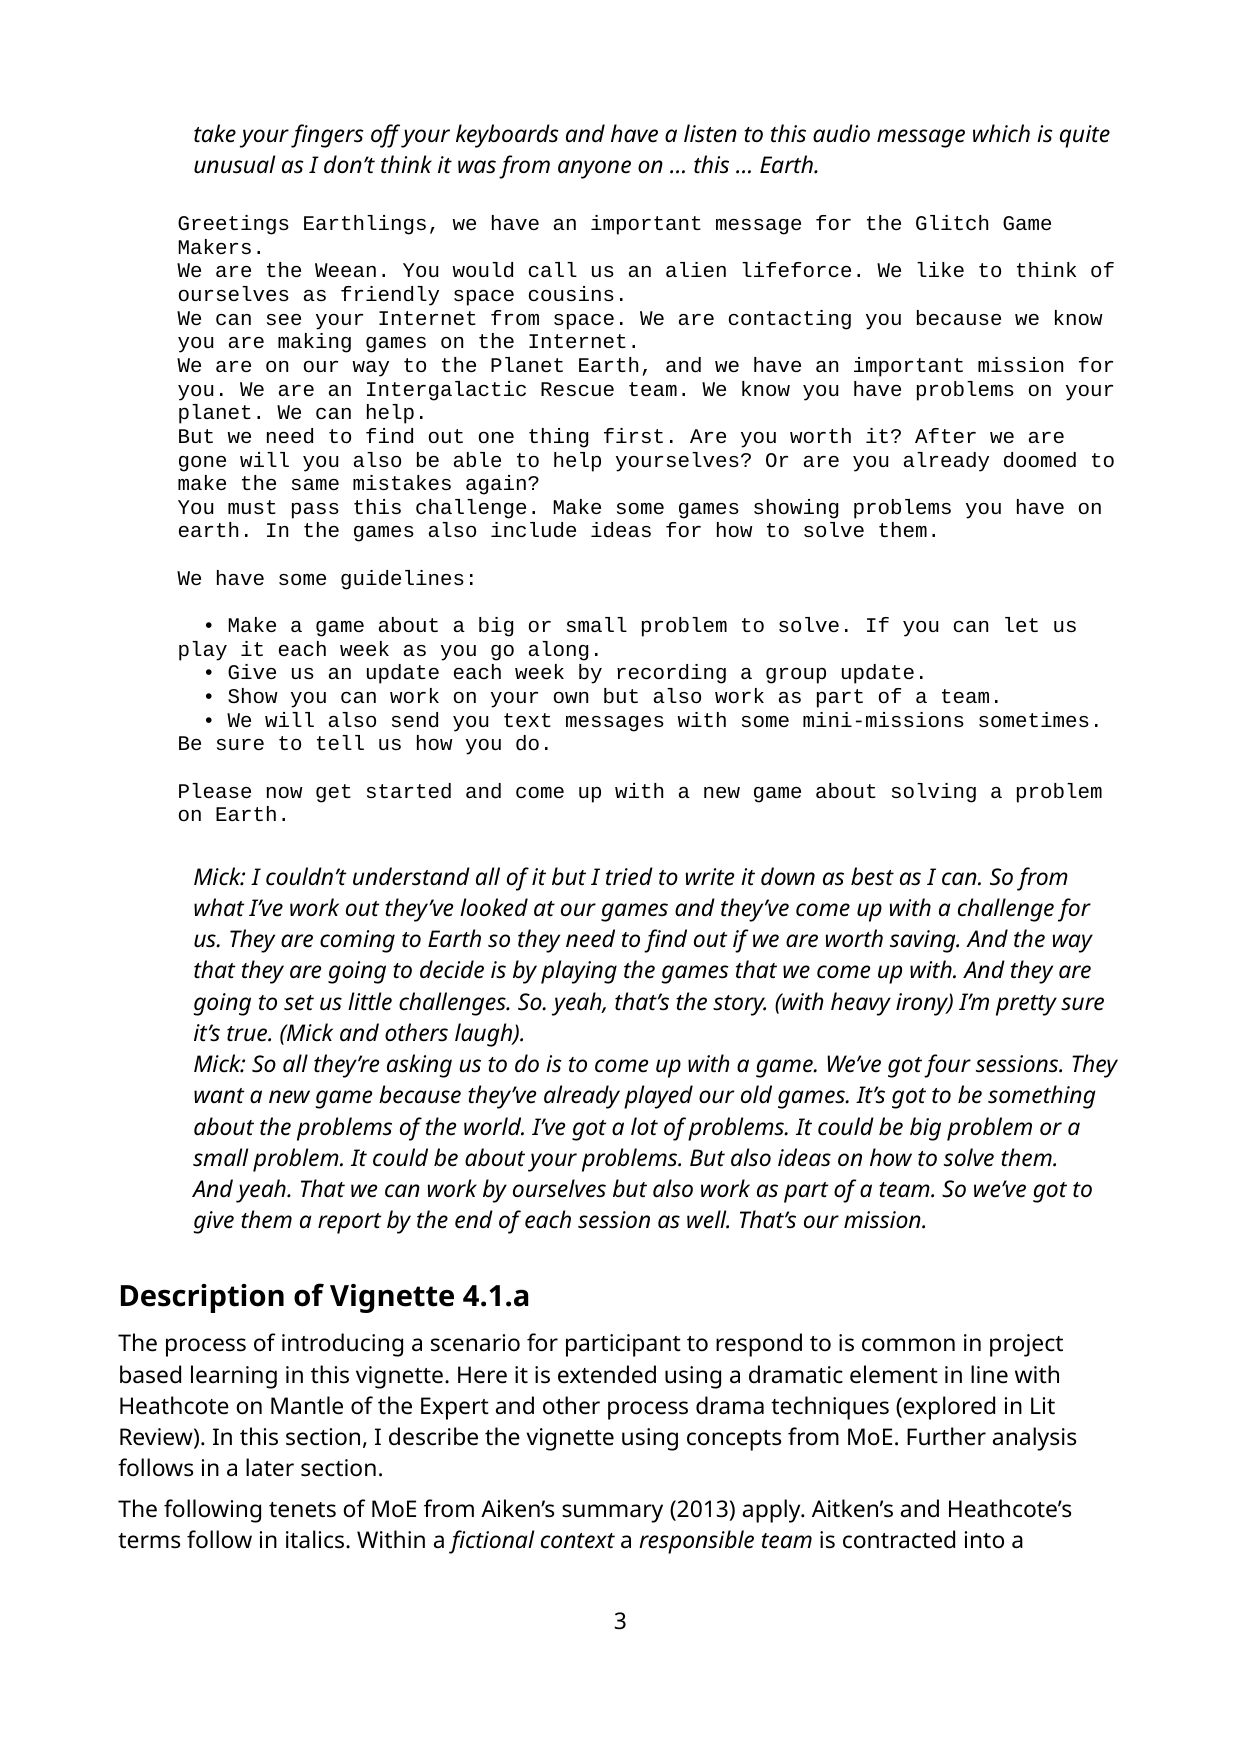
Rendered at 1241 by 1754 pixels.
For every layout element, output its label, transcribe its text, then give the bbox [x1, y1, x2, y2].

text We are on our way to the Planet Earth, and we have an important mission for you. We are an Intergalactic Rescue team. We know you have problems on your planet. We can help. [177, 355, 1122, 426]
text The process of introducing a scenario for participant to respond to is common in project based learning in this vignette. Here it is extended using a dramatic element in line with Heathcote on Mantle of the Expert and other process drama techniques (explored in Lit Review). In this section, I describe the vignette using concepts from MoE. Further analysis follows in a later section. [118, 1327, 1122, 1484]
text We have some guidelines: [177, 568, 1122, 591]
text • Give us an update each week by recording a group update. [177, 662, 1122, 686]
text We can see your Internet from space. We are contacting you because we know you are making games on the Internet. [177, 308, 1122, 355]
text But we need to find out one thing first. Are you worth it? After we are gone will you also be able to help yourselves? Or are you already doomed to make the same mistakes again? [177, 426, 1122, 497]
text • Show you can work on your own but also work as part of a team. [177, 686, 1122, 710]
text Please now get started and come up with a new game about solving a problem on Earth. [177, 781, 1122, 828]
text Mick: So all they’re asking us to do is to come up with a game. We’ve got four sessions. They want a new game because they’ve already played our old games. It’s got to be something about the problems of the world. I’ve got a lot of problems. It could be big problem or a small problem. It could be about your problems. But also ideas on how to solve them. And yeah. That we can work by ourselves but also work as part of a team. So we’ve got to give them a report by the end of each session as well. That’s our mission. [193, 1048, 1122, 1235]
text • Make a game about a big or small problem to solve. If you can let us play it each week as you go along. [177, 615, 1122, 662]
text Mick: I couldn’t understand all of it but I tried to write it down as best as I can. So from what I’ve work out they’ve looked at our games and they’ve come up with a challenge for us. They are coming to Earth so they need to find out if we are worth saving. And the way that they are going to decide is by playing the games that we come up with. And they are going to set us little challenges. So. yeah, that’s the story. (with heavy irony) I’m pretty sure it’s true. (Mick and others laugh). [193, 860, 1122, 1048]
text • We will also send you text messages with some mini-missions sometimes. Be sure to tell us how you do. [177, 710, 1122, 757]
text Greetings Earthlings, we have an important message for the Glitch Game Makers. [177, 213, 1122, 260]
text take your fingers off your keyboards and have a listen to this audio message which is quite unusual as I don’t think it was from anyone on … this … Earth. [193, 118, 1122, 181]
text The following tenets of MoE from Aiken’s summary (2013) apply. Aitken’s and Heathcote’s terms follow in italics. Within a fictional context a responsible team is contracted into a [118, 1493, 1122, 1555]
text You must pass this challenge. Make some games showing problems you have on earth. In the games also include ideas for how to solve them. [177, 497, 1122, 544]
text We are the Weean. You would call us an alien lifeforce. We like to think of ourselves as friendly space cousins. [177, 260, 1122, 308]
subtitle Description of Vignette 4.1.a [118, 1275, 1122, 1315]
